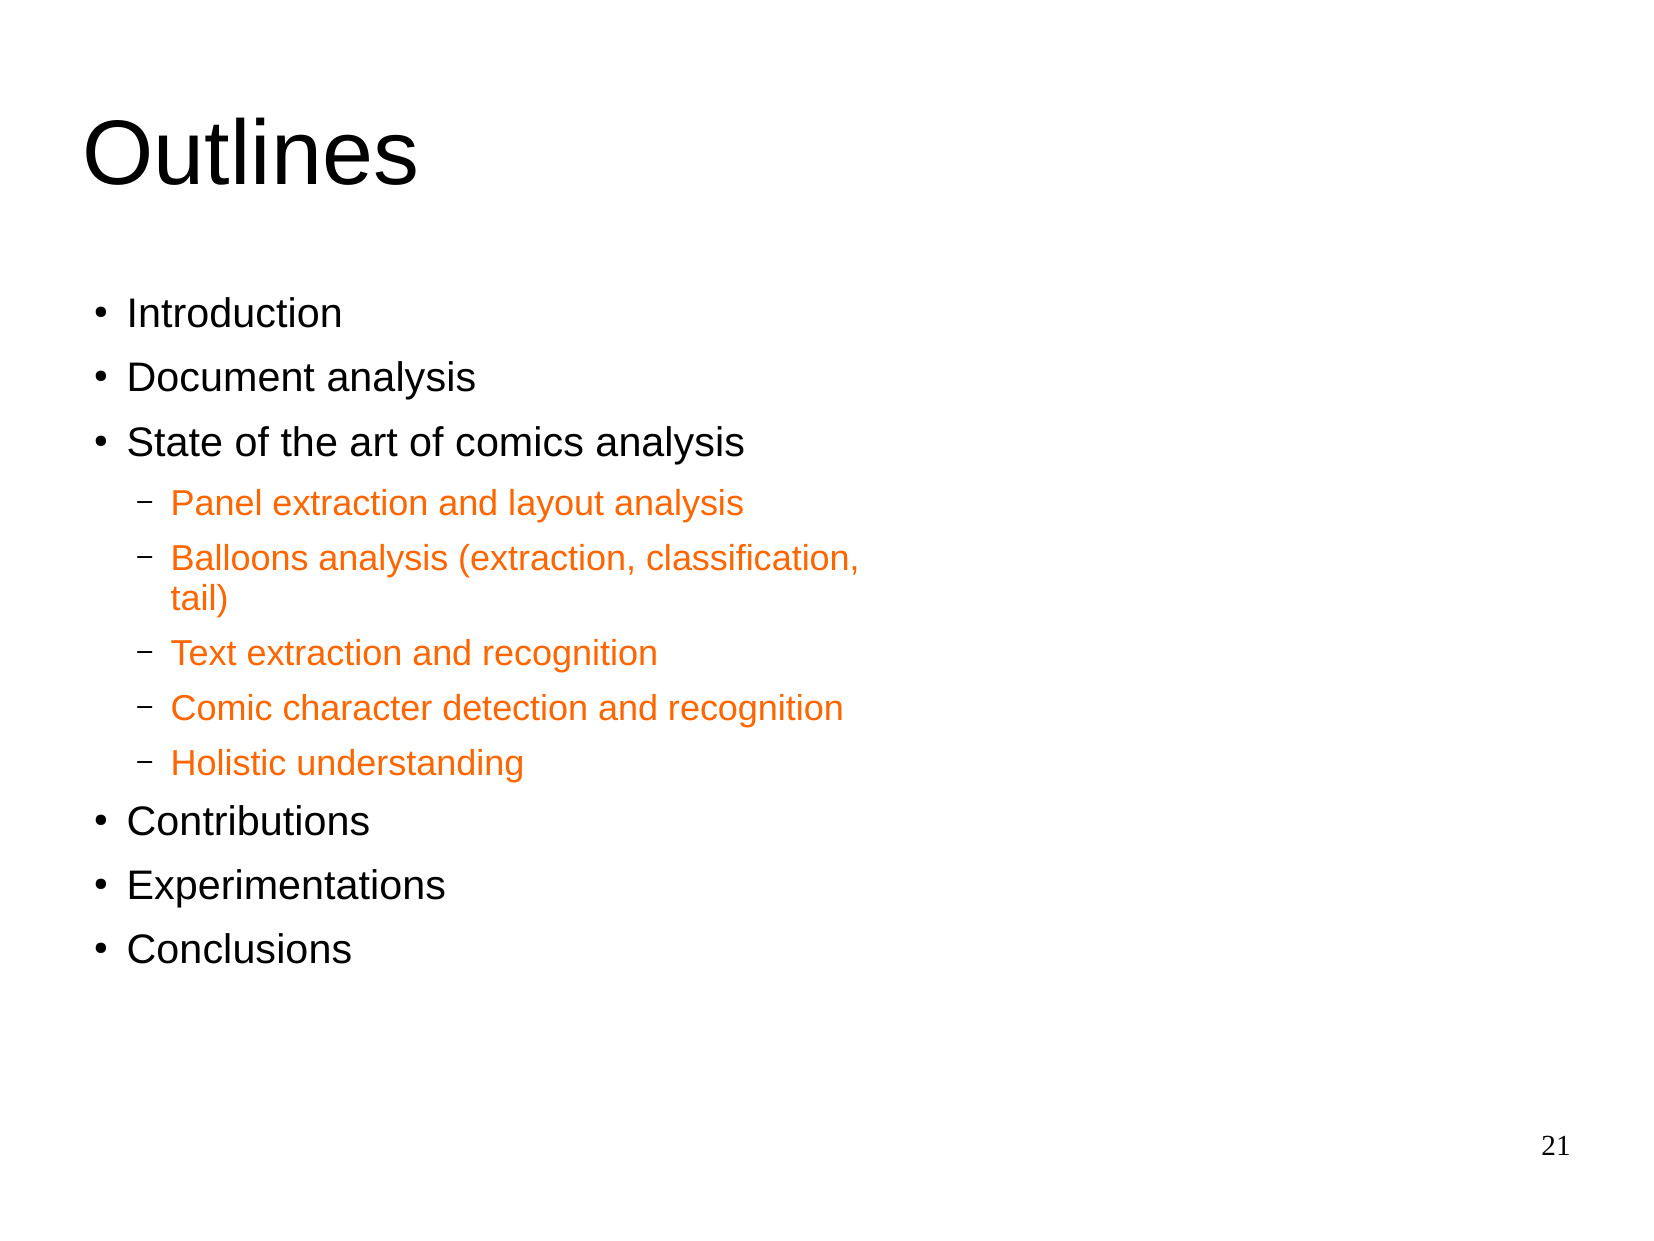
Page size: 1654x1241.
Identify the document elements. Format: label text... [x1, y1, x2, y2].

list Introduction Document analysis State of the art of comics analysis Panel extraction and layout analysis Balloons analysis (extraction, classification, tail) Text extraction and recognition Comic character detection and recognition Holistic understanding Contributions Experimentations Conclusions [82, 290, 863, 1010]
title Outlines [82, 49, 1571, 257]
